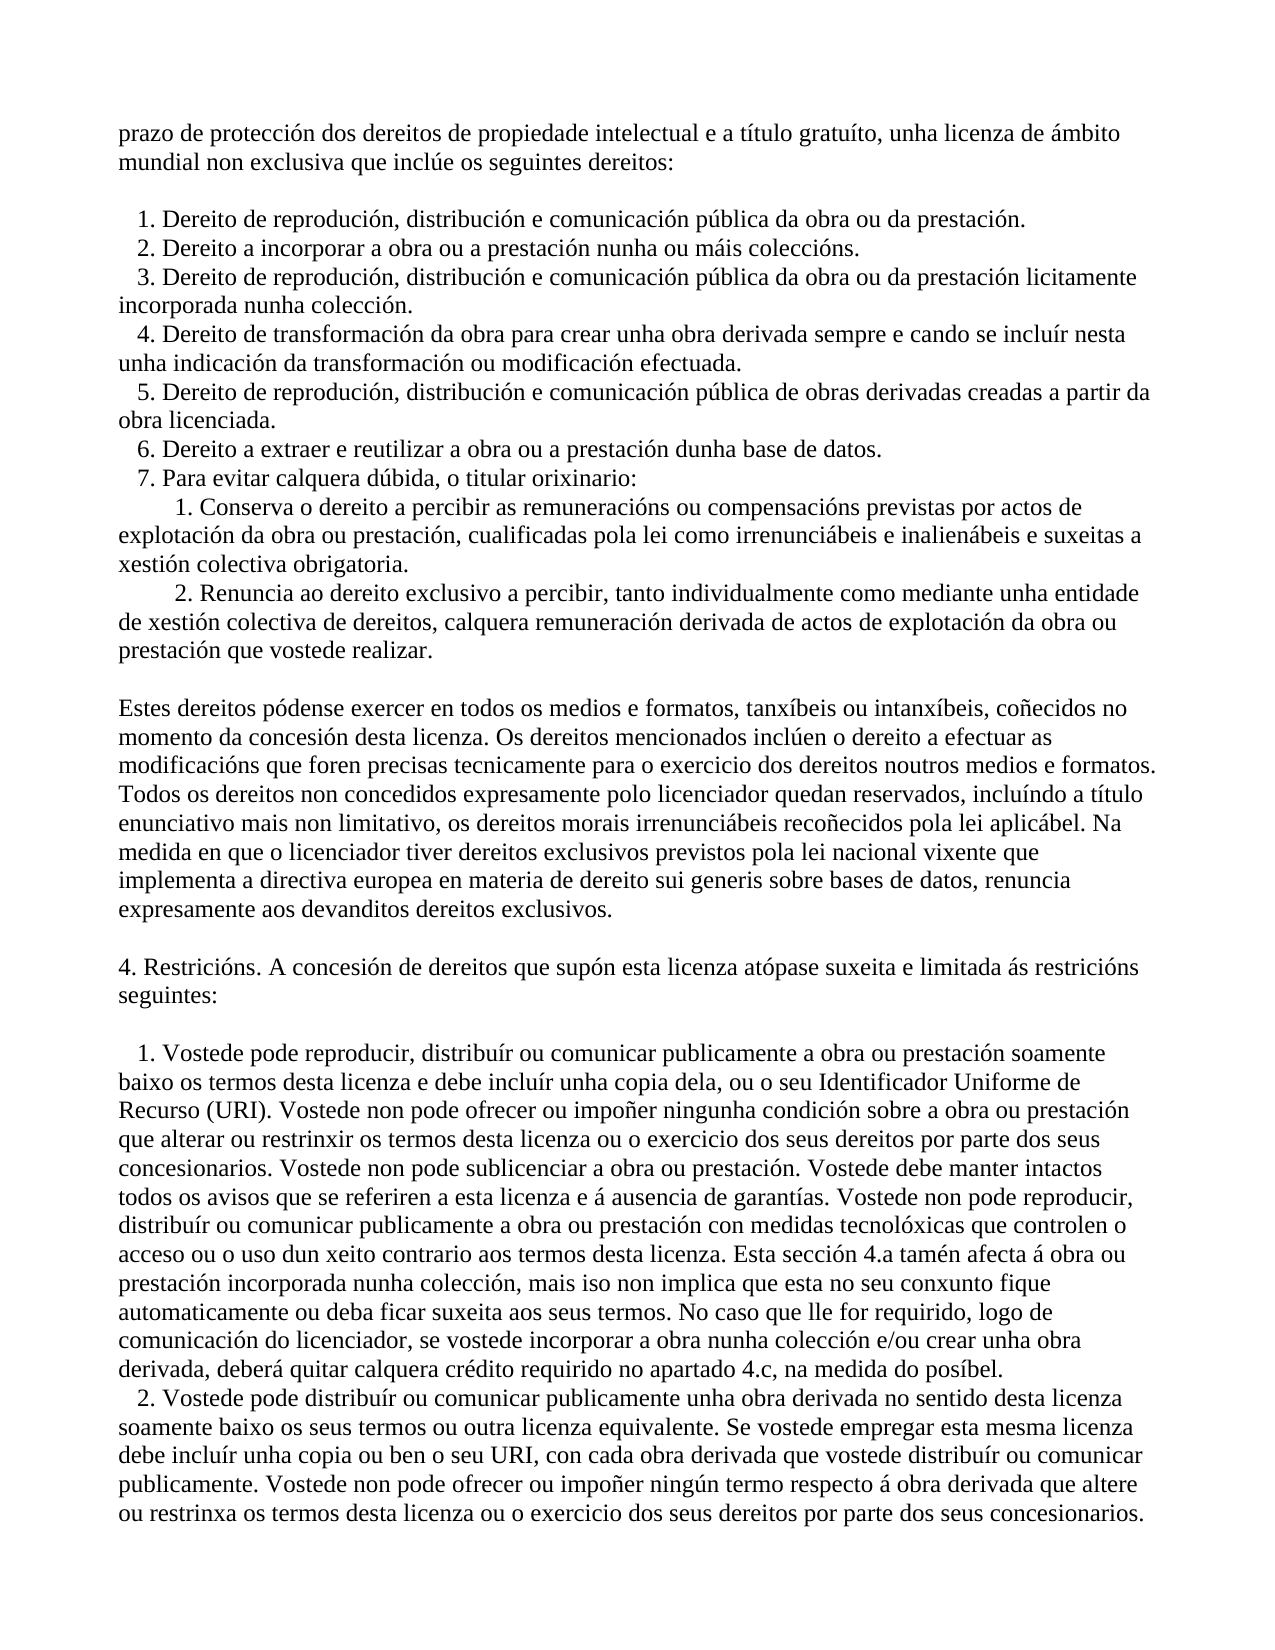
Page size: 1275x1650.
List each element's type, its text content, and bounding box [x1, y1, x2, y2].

text 7. Para evitar calquera dúbida, o titular orixinario: [118, 463, 1157, 492]
text Estes dereitos pódense exercer en todos os medios e formatos, tanxíbeis ou intanxíbeis, coñecidos no momento da concesión desta licenza. Os dereitos mencionados inclúen o dereito a efectuar as modificacións que foren precisas tecnicamente para o exercicio dos dereitos noutros medios e formatos. Todos os dereitos non concedidos expresamente polo licenciador quedan reservados, incluíndo a título enunciativo mais non limitativo, os dereitos morais irrenunciábeis recoñecidos pola lei aplicábel. Na medida en que o licenciador tiver dereitos exclusivos previstos pola lei nacional vixente que implementa a directiva europea en materia de dereito sui generis sobre bases de datos, renuncia expresamente aos devanditos dereitos exclusivos. [118, 693, 1157, 923]
text 1. Dereito de reprodución, distribución e comunicación pública da obra ou da prestación. [118, 204, 1157, 233]
text 4. Restricións. A concesión de dereitos que supón esta licenza atópase suxeita e limitada ás restricións seguintes: [118, 952, 1157, 1009]
text 2. Vostede pode distribuír ou comunicar publicamente unha obra derivada no sentido desta licenza soamente baixo os seus termos ou outra licenza equivalente. Se vostede empregar esta mesma licenza debe incluír unha copia ou ben o seu URI, con cada obra derivada que vostede distribuír ou comunicar publicamente. Vostede non pode ofrecer ou impoñer ningún termo respecto á obra derivada que altere ou restrinxa os termos desta licenza ou o exercicio dos seus dereitos por parte dos seus concesionarios. [118, 1383, 1157, 1527]
text 3. Dereito de reprodución, distribución e comunicación pública da obra ou da prestación licitamente incorporada nunha colección. [118, 262, 1157, 319]
text prazo de protección dos dereitos de propiedade intelectual e a título gratuíto, unha licenza de ámbito mundial non exclusiva que inclúe os seguintes dereitos: [118, 118, 1157, 176]
text 1. Conserva o dereito a percibir as remuneracións ou compensacións previstas por actos de explotación da obra ou prestación, cualificadas pola lei como irrenunciábeis e inalienábeis e suxeitas a xestión colectiva obrigatoria. [118, 492, 1157, 578]
text 5. Dereito de reprodución, distribución e comunicación pública de obras derivadas creadas a partir da obra licenciada. [118, 377, 1157, 434]
text 6. Dereito a extraer e reutilizar a obra ou a prestación dunha base de datos. [118, 434, 1157, 463]
text 1. Vostede pode reproducir, distribuír ou comunicar publicamente a obra ou prestación soamente baixo os termos desta licenza e debe incluír unha copia dela, ou o seu Identificador Uniforme de Recurso (URI). Vostede non pode ofrecer ou impoñer ningunha condición sobre a obra ou prestación que alterar ou restrinxir os termos desta licenza ou o exercicio dos seus dereitos por parte dos seus concesionarios. Vostede non pode sublicenciar a obra ou prestación. Vostede debe manter intactos todos os avisos que se referiren a esta licenza e á ausencia de garantías. Vostede non pode reproducir, distribuír ou comunicar publicamente a obra ou prestación con medidas tecnolóxicas que controlen o acceso ou o uso dun xeito contrario aos termos desta licenza. Esta sección 4.a tamén afecta á obra ou prestación incorporada nunha colección, mais iso non implica que esta no seu conxunto fique automaticamente ou deba ficar suxeita aos seus termos. No caso que lle for requirido, logo de comunicación do licenciador, se vostede incorporar a obra nunha colección e/ou crear unha obra derivada, deberá quitar calquera crédito requirido no apartado 4.c, na medida do posíbel. [118, 1038, 1157, 1383]
text 4. Dereito de transformación da obra para crear unha obra derivada sempre e cando se incluír nesta unha indicación da transformación ou modificación efectuada. [118, 319, 1157, 377]
text 2. Dereito a incorporar a obra ou a prestación nunha ou máis coleccións. [118, 233, 1157, 262]
text 2. Renuncia ao dereito exclusivo a percibir, tanto individualmente como mediante unha entidade de xestión colectiva de dereitos, calquera remuneración derivada de actos de explotación da obra ou prestación que vostede realizar. [118, 578, 1157, 664]
